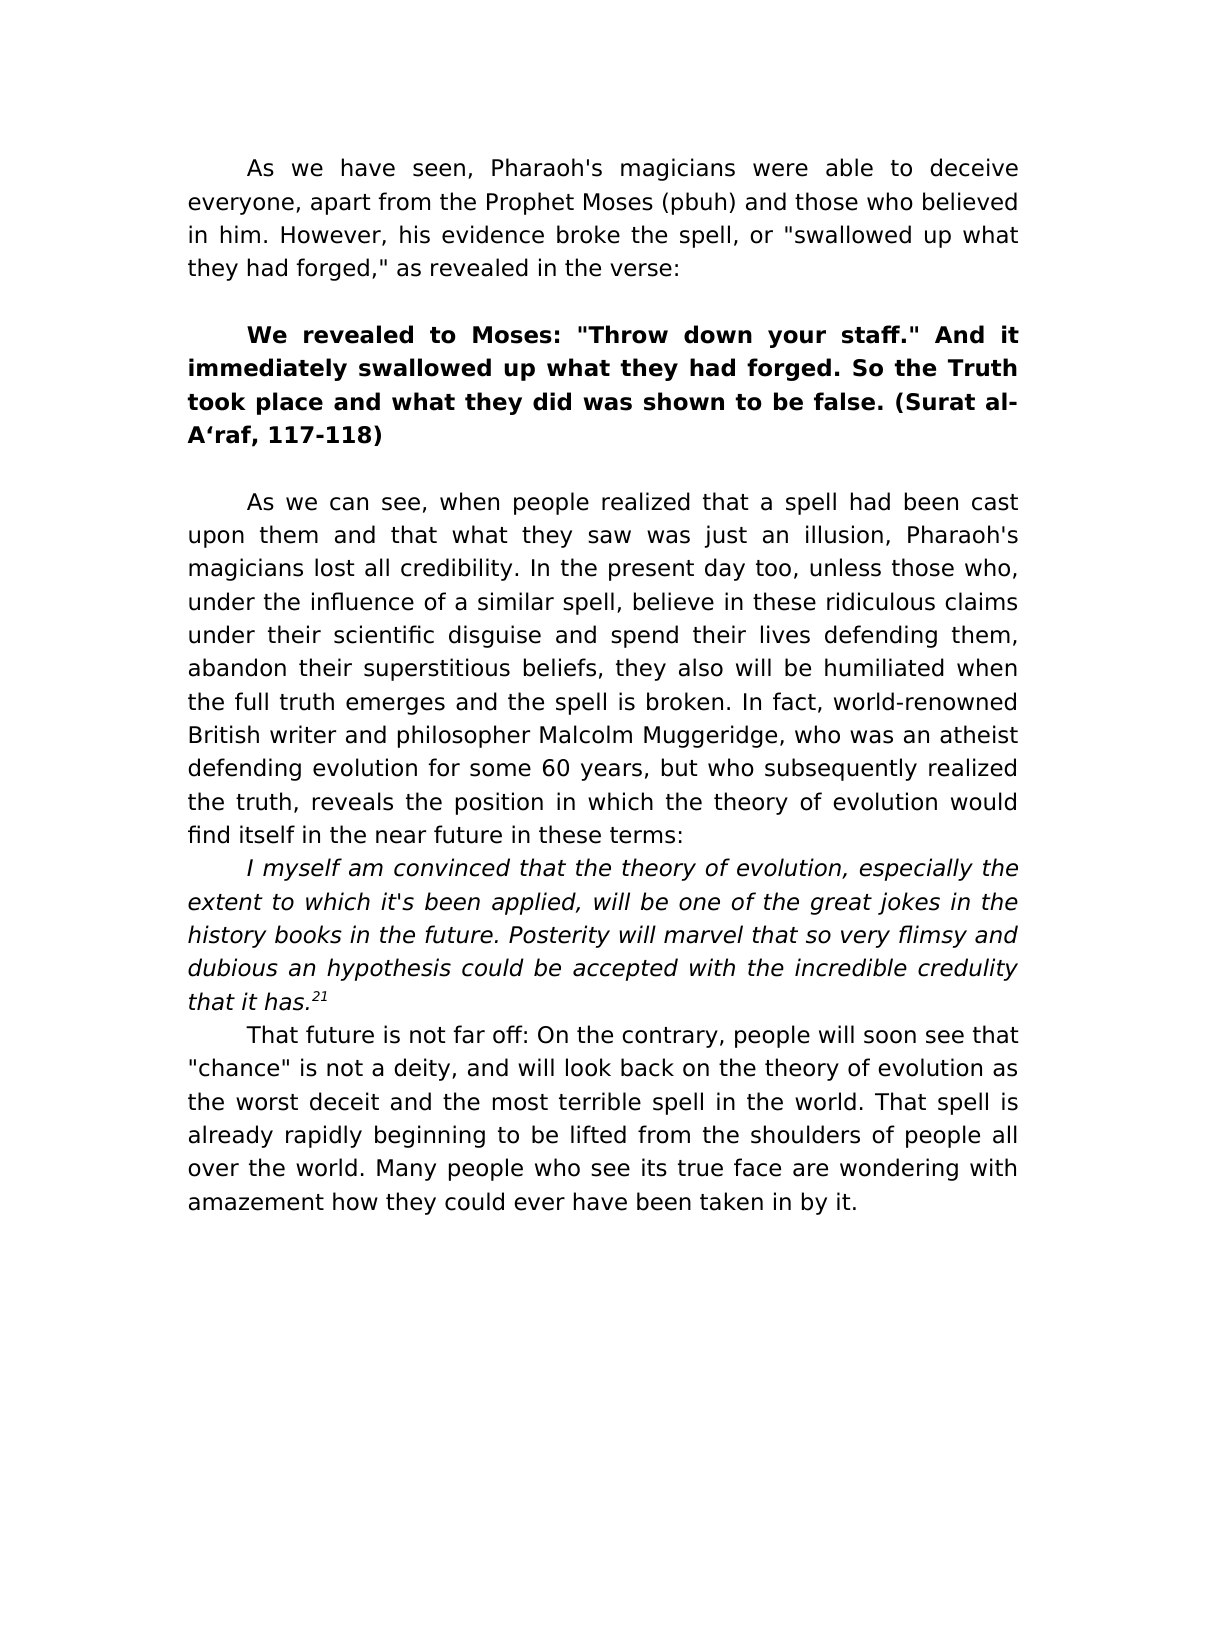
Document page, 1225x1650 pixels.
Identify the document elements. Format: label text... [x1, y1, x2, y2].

text As we have seen, Pharaoh's magicians were able to deceive everyone, apart from the Prophet Moses (pbuh) and those who believed in him. However, his evidence broke the spell, or "swallowed up what they had forged," as revealed in the verse: [187, 150, 1020, 283]
text We revealed to Moses: "Throw down your staff." And it immediately swallowed up what they had forged. So the Truth took place and what they did was shown to be false. (Surat al-A‘raf, 117-118) [187, 317, 1020, 450]
text I myself am convinced that the theory of evolution, especially the extent to which it's been applied, will be one of the great jokes in the history books in the future. Posterity will marvel that so very flimsy and dubious an hypothesis could be accepted with the incredible credulity that it has.21 [187, 850, 1020, 1017]
text That future is not far off: On the contrary, people will soon see that "chance" is not a deity, and will look back on the theory of evolution as the worst deceit and the most terrible spell in the world. That spell is already rapidly beginning to be lifted from the shoulders of people all over the world. Many people who see its true face are wondering with amazement how they could ever have been taken in by it. [187, 1017, 1020, 1217]
text As we can see, when people realized that a spell had been cast upon them and that what they saw was just an illusion, Pharaoh's magicians lost all credibility. In the present day too, unless those who, under the influence of a similar spell, believe in these ridiculous claims under their scientific disguise and spend their lives defending them, abandon their superstitious beliefs, they also will be humiliated when the full truth emerges and the spell is broken. In fact, world-renowned British writer and philosopher Malcolm Muggeridge, who was an atheist defending evolution for some 60 years, but who subsequently realized the truth, reveals the position in which the theory of evolution would find itself in the near future in these terms: [187, 483, 1020, 850]
